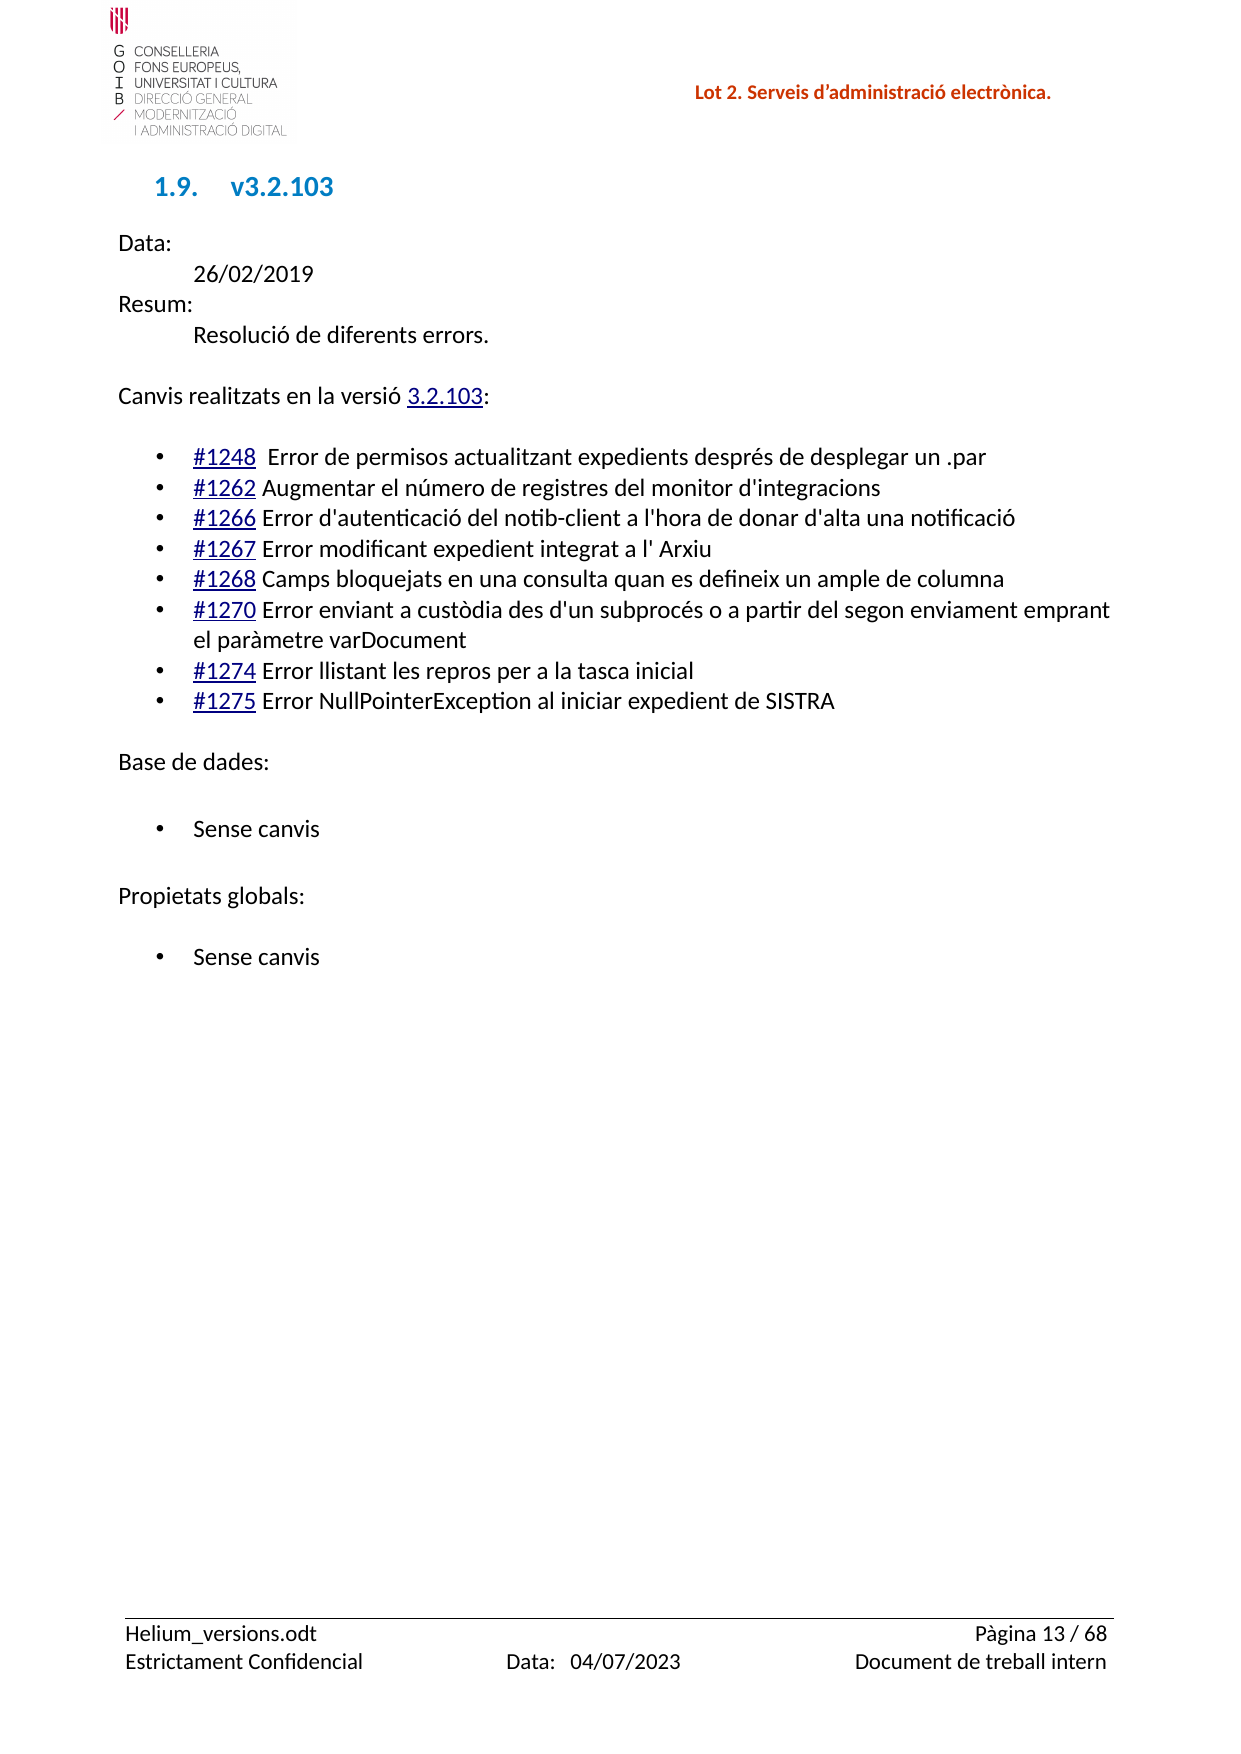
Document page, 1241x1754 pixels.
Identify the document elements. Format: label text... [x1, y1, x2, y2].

text Canvis realitzats en la versió 3.2.103: [118, 380, 1122, 411]
list #1267 Error modificant expedient integrat a l' Arxiu [156, 533, 1122, 563]
text Resum: [118, 289, 1122, 319]
text Data: [118, 228, 1122, 258]
list #1266 Error d'autenticació del notib-client a l'hora de donar d'alta una notificació [156, 502, 1122, 533]
list Sense canvis [156, 941, 1122, 972]
picture [100, 0, 297, 144]
subtitle v3.2.103 [153, 168, 1122, 204]
list #1274 Error llistant les repros per a la tasca inicial [156, 655, 1122, 685]
list #1275 Error NullPointerException al iniciar expedient de SISTRA [156, 685, 1122, 716]
text 26/02/2019 [118, 258, 1122, 289]
list #1248 Error de permisos actualitzant expedients després de desplegar un .par [156, 441, 1122, 472]
text Resolució de diferents errors. [118, 319, 1122, 350]
text Propietats globals: [118, 880, 1122, 911]
text Base de dades: [118, 746, 1122, 777]
list #1268 Camps bloquejats en una consulta quan es defineix un ample de columna [156, 563, 1122, 594]
list Sense canvis [156, 813, 1122, 844]
list #1270 Error enviant a custòdia des d'un subprocés o a partir del segon enviament emprant el paràmetre varDocument [156, 594, 1122, 655]
list #1262 Augmentar el número de registres del monitor d'integracions [156, 472, 1122, 502]
